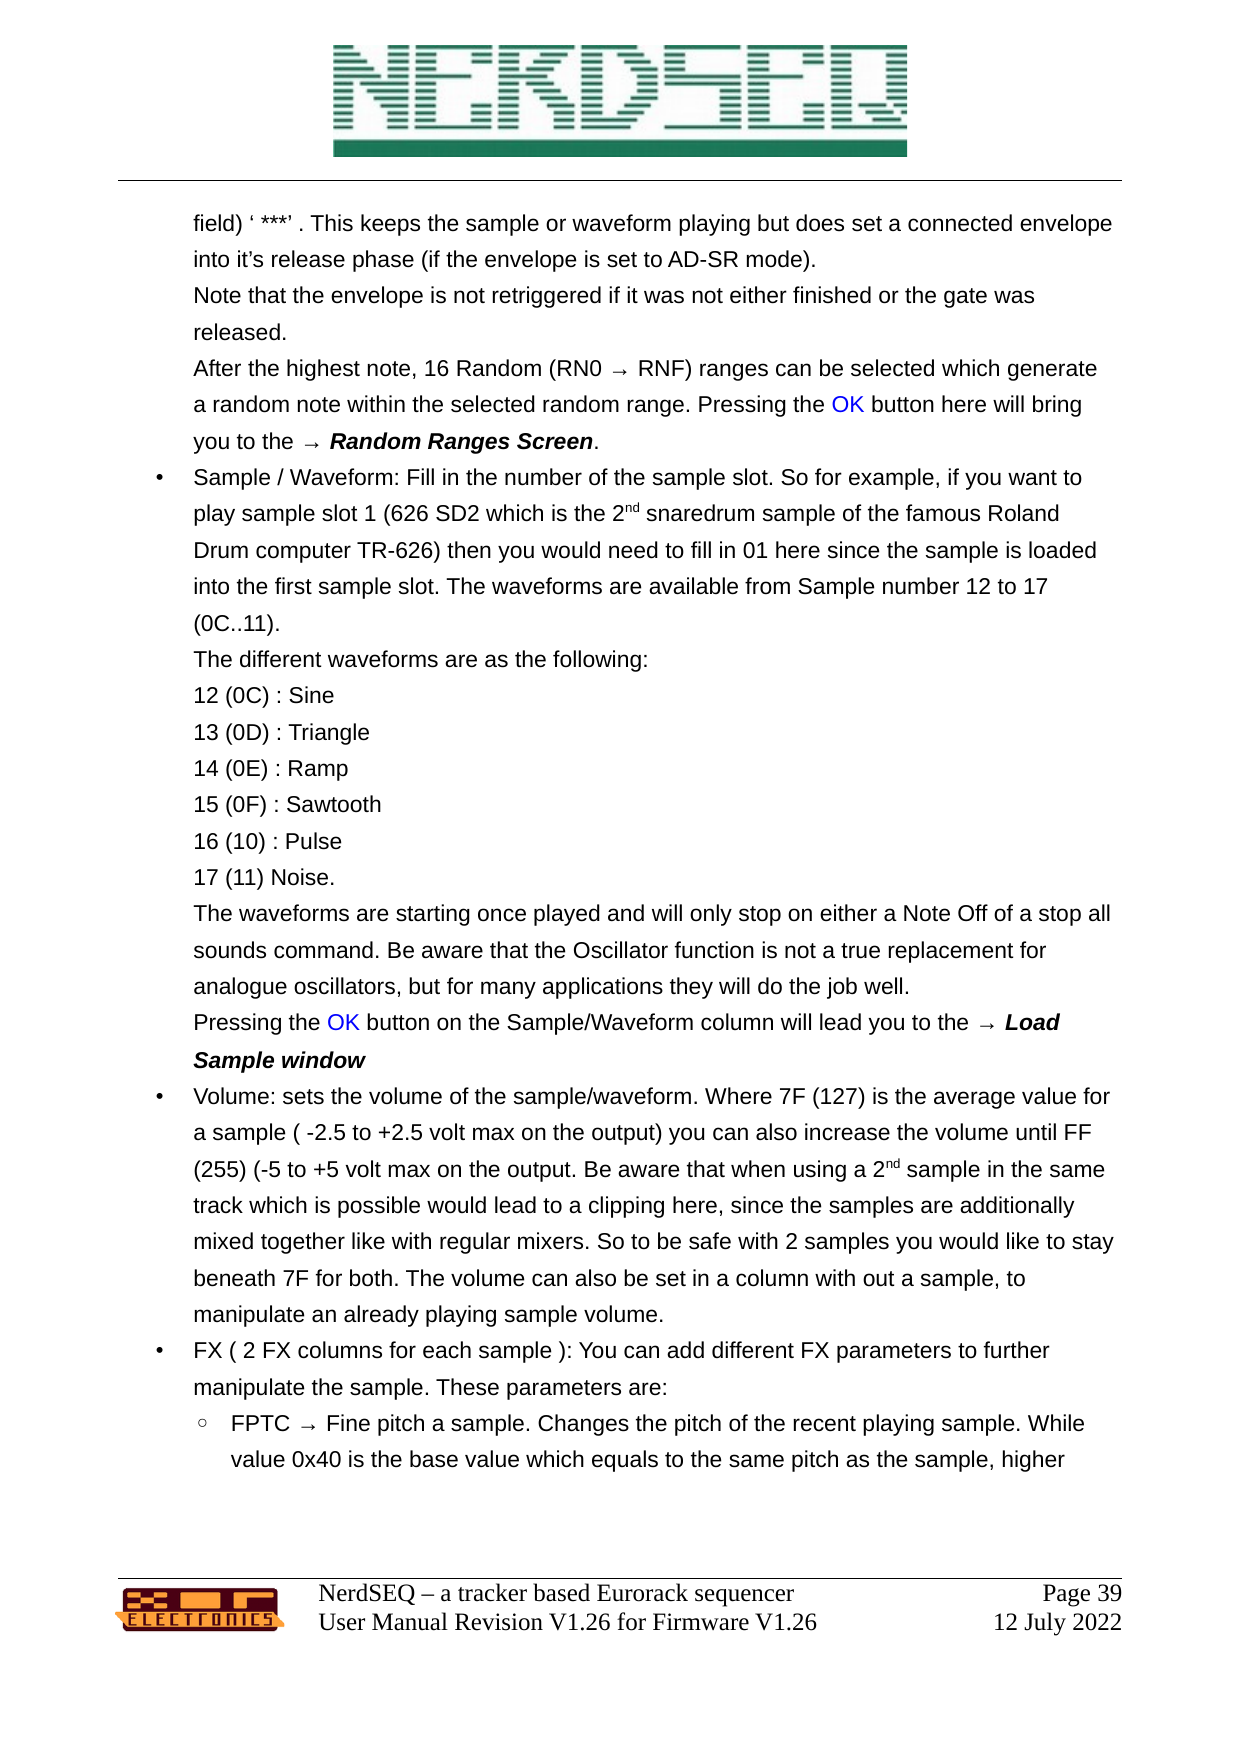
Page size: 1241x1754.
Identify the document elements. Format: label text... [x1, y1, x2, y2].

list 14 (0E) : Ramp [156, 755, 1122, 781]
list Volume: sets the volume of the sample/waveform. Where 7F (127) is the average value for a sample ( -2.5 to +2.5 volt max on the output) you can also increase the volume until FF (255) (-5 to +5 volt max on the output. Be aware that when using a 2nd sample in the same track which is possible would lead to a clipping here, since the samples are additionally mixed together like with regular mixers. So to be safe with 2 samples you would like to stay beneath 7F for both. The volume can also be set in a column with out a sample, to manipulate an already playing sample volume. [156, 1083, 1122, 1327]
list The waveforms are starting once played and will only stop on either a Note Off of a stop all sounds command. Be aware that the Oscillator function is not a true replacement for analogue oscillators, but for many applications they will do the job well. Pressing the OK button on the Sample/Waveform column will lead you to the → Load Sample window [156, 900, 1122, 1073]
text After the highest note, 16 Random (RN0 → RNF) ranges can be selected which generate a random note within the selected random range. Pressing the OK button here will bring you to the → Random Ranges Screen. [118, 355, 1122, 454]
list 15 (0F) : Sawtooth [156, 791, 1122, 818]
list field) ‘ ***’ . This keeps the sample or waveform playing but does set a connected envelope into it’s release phase (if the envelope is set to AD-SR mode). [156, 209, 1122, 272]
list 17 (11) Noise. [156, 864, 1122, 890]
list FPTC → Fine pitch a sample. Changes the pitch of the recent playing sample. While value 0x40 is the base value which equals to the same pitch as the sample, higher [193, 1410, 1122, 1473]
list FX ( 2 FX columns for each sample ): You can add different FX parameters to further manipulate the sample. These parameters are: [156, 1337, 1122, 1400]
list Sample / Waveform: Fill in the number of the sample slot. So for example, if you want to play sample slot 1 (626 SD2 which is the 2nd snaredrum sample of the famous Roland Drum computer TR-626) then you would need to fill in 01 here since the sample is loaded into the first sample slot. The waveforms are available from Sample number 12 to 17 (0C..11). [156, 464, 1122, 636]
picture [333, 45, 908, 157]
list 12 (0C) : Sine [156, 682, 1122, 708]
list The different waveforms are as the following: [156, 646, 1122, 672]
list 16 (10) : Pulse [156, 828, 1122, 854]
picture [115, 1584, 285, 1634]
list 13 (0D) : Triangle [156, 718, 1122, 745]
text Note that the envelope is not retriggered if it was not either finished or the gate was released. [118, 282, 1122, 345]
